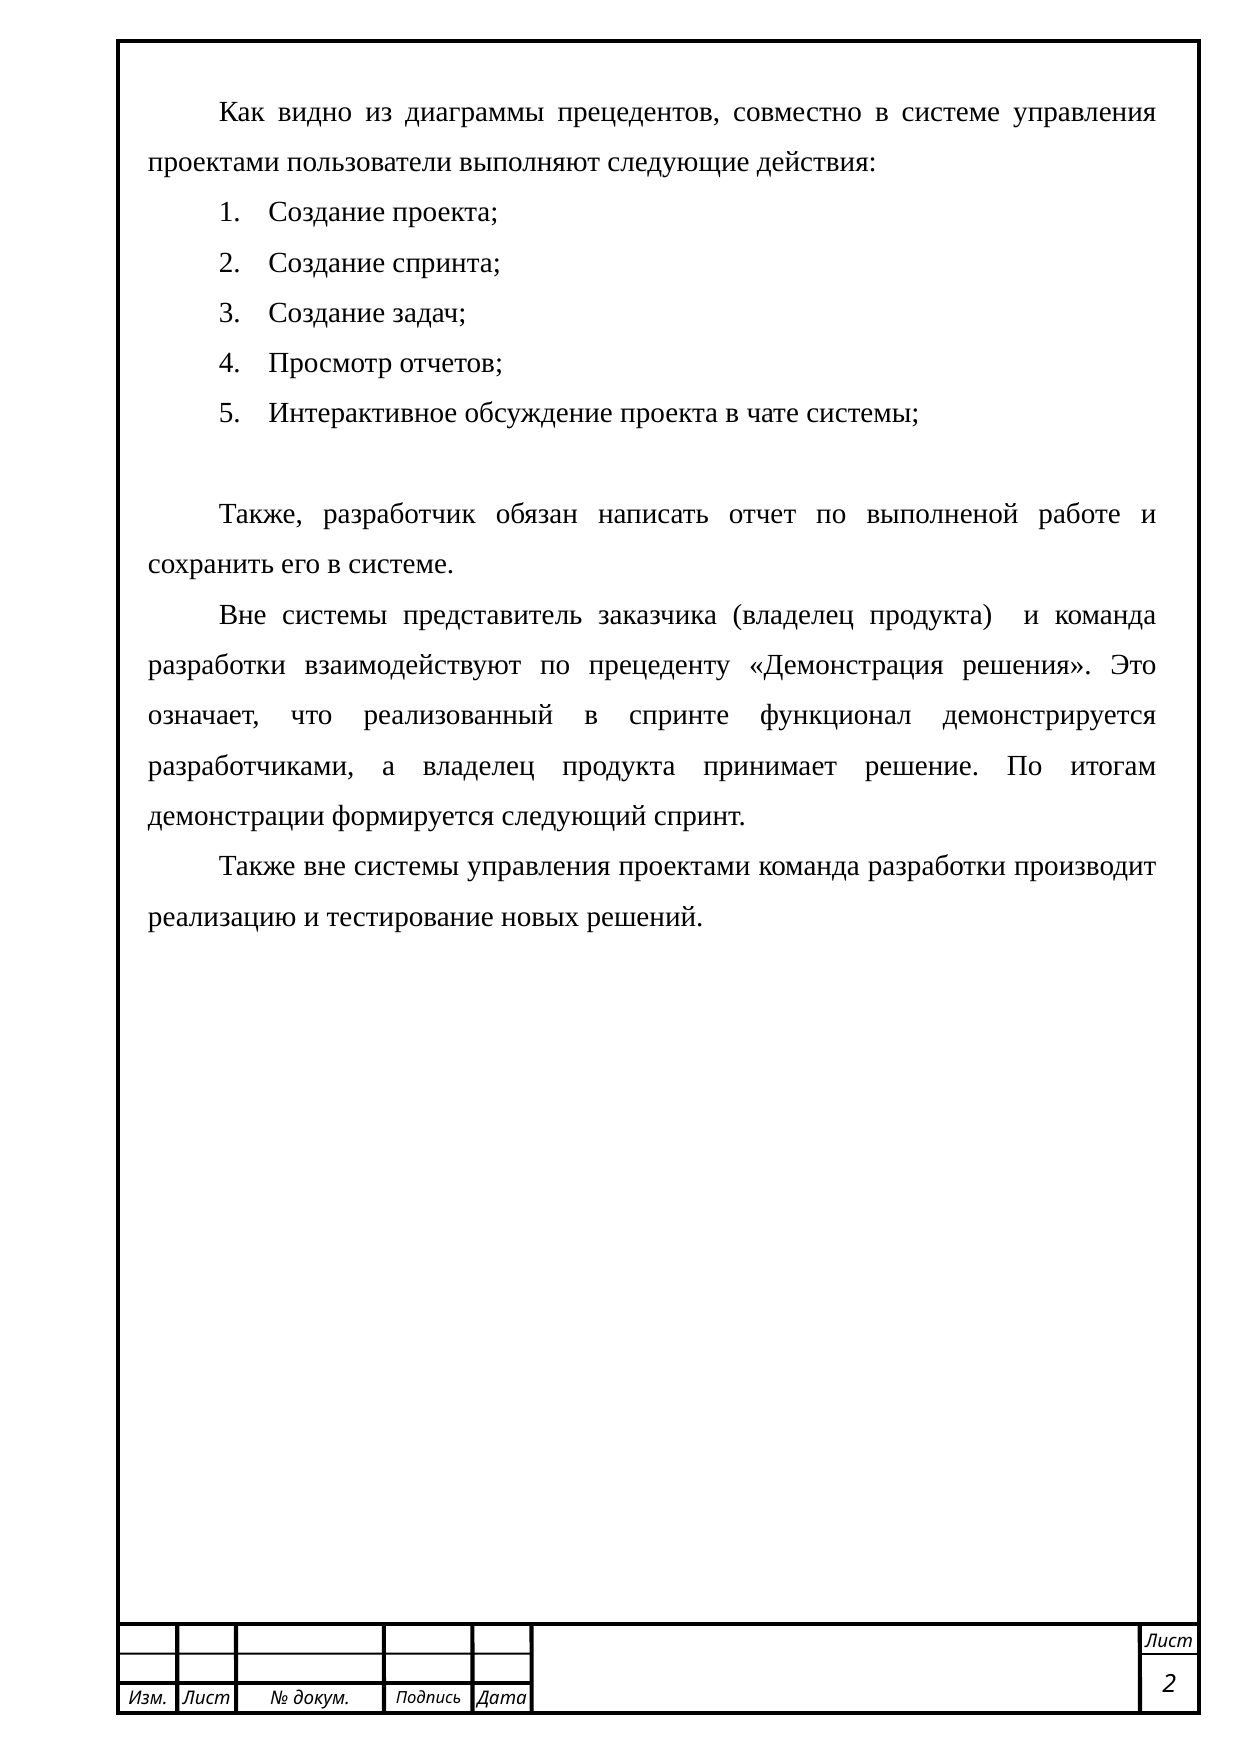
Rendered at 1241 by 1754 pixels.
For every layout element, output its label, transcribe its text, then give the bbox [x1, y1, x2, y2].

list Создание задач; [148, 295, 1157, 328]
text Также вне системы управления проектами команда разработки производит реализацию и тестирование новых решений. [148, 848, 1157, 932]
text Вне системы представитель заказчика (владелец продукта) и команда разработки взаимодействуют по прецеденту «Демонстрация решения». Это означает, что реализованный в спринте функционал демонстрируется разработчиками, а владелец продукта принимает решение. По итогам демонстрации формируется следующий спринт. [148, 597, 1157, 832]
list Создание проекта; [148, 194, 1157, 228]
text Как видно из диаграммы прецедентов, совместно в системе управления проектами пользователи выполняют следующие действия: [148, 94, 1157, 178]
list Просмотр отчетов; [148, 345, 1157, 379]
text Также, разработчик обязан написать отчет по выполненой работе и сохранить его в системе. [148, 496, 1157, 580]
list Создание спринта; [148, 245, 1157, 278]
list Интерактивное обсуждение проекта в чате системы; [148, 396, 1157, 429]
